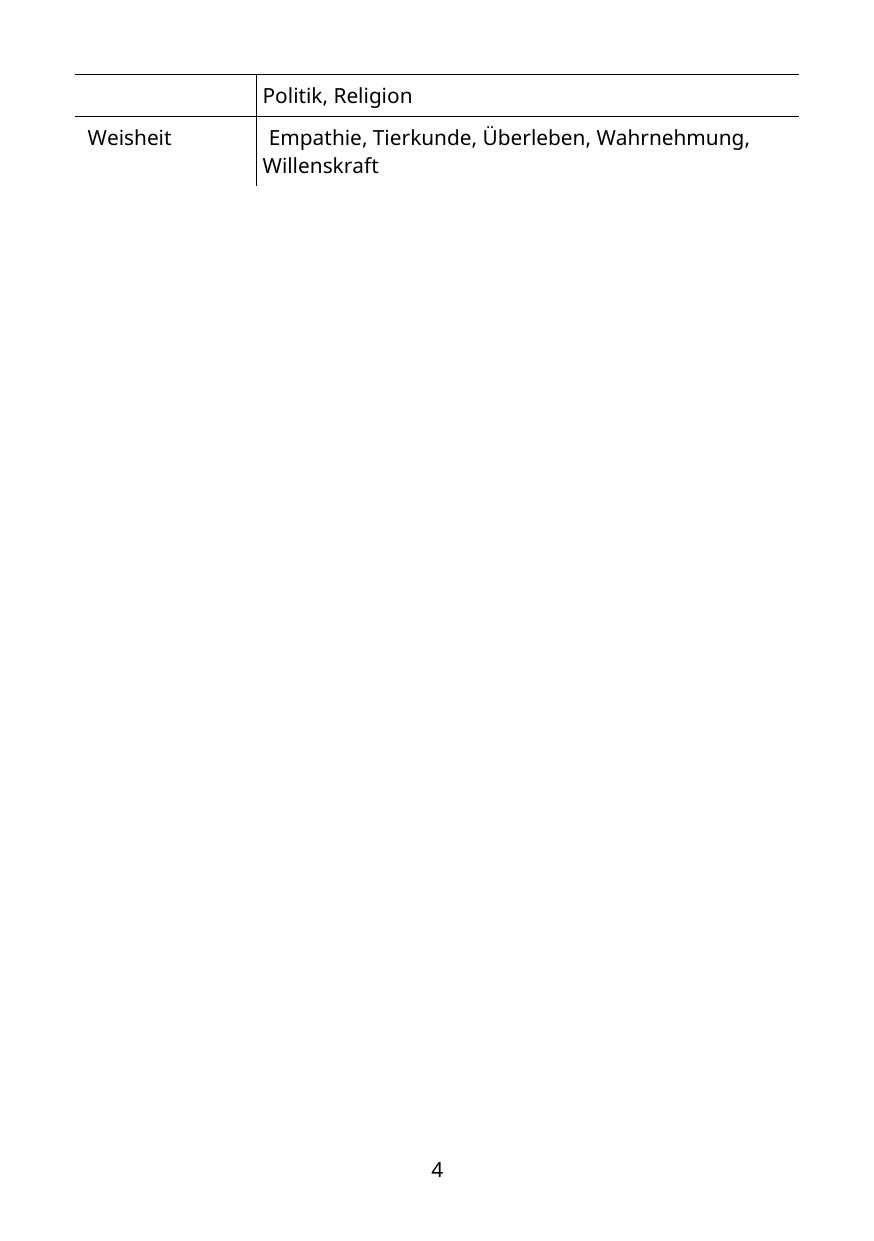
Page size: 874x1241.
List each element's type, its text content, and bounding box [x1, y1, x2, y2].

table_cell Empathie, Tierkunde, Überleben, Wahrnehmung, Willenskraft [257, 117, 799, 186]
table_cell Politik, Religion [257, 75, 799, 116]
table_cell [75, 75, 256, 116]
table_cell Weisheit [75, 117, 256, 186]
